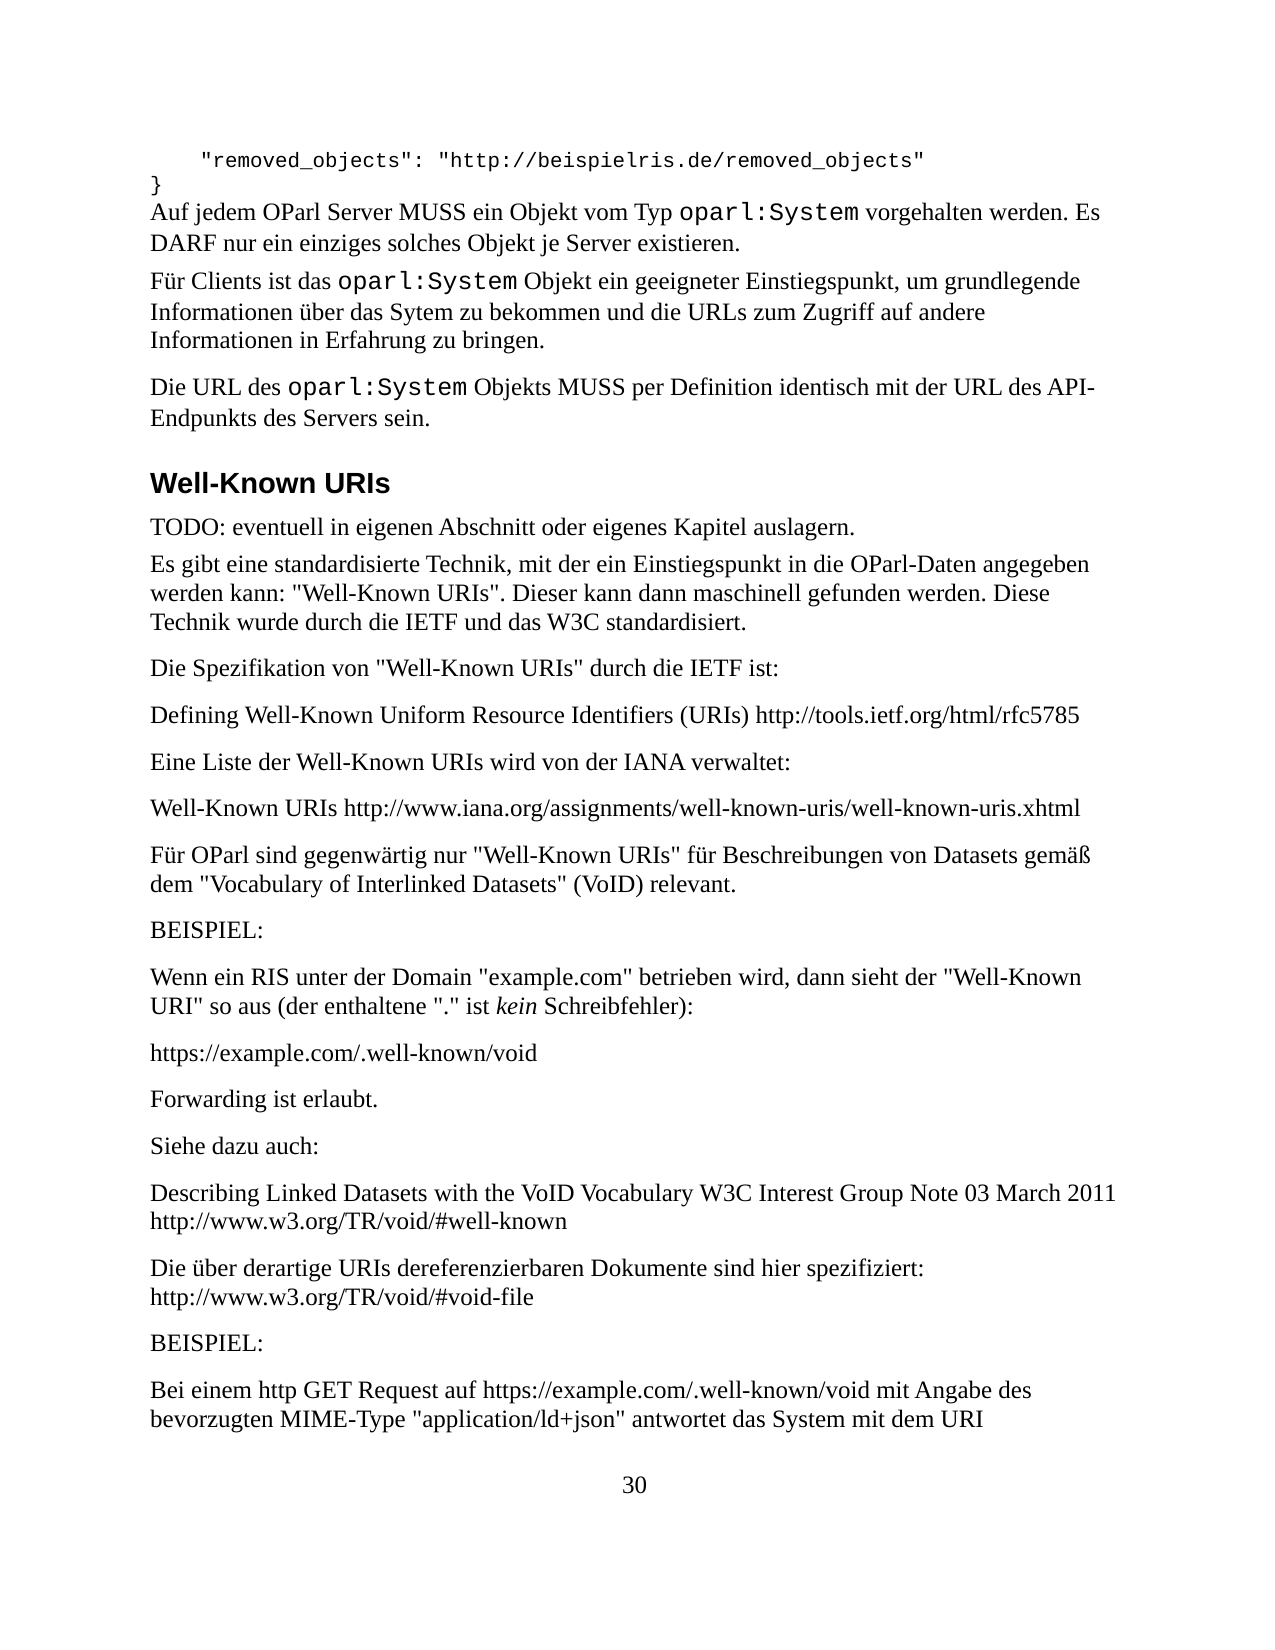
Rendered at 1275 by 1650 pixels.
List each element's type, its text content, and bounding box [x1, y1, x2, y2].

text Bei einem http GET Request auf https://example.com/.well-known/void mit Angabe des bevorzugten MIME-Type "application/ld+json" antwortet das System mit dem URI [150, 1375, 1125, 1433]
text Describing Linked Datasets with the VoID Vocabulary W3C Interest Group Note 03 March 2011 http://www.w3.org/TR/void/#well-known [150, 1178, 1125, 1235]
text Forwarding ist erlaubt. [150, 1084, 1125, 1113]
text Wenn ein RIS unter der Domain "example.com" betrieben wird, dann sieht der "Well-Known URI" so aus (der enthaltene "." ist kein Schreibfehler): [150, 962, 1125, 1020]
text Für Clients ist das oparl:System Objekt ein geeigneter Einstiegspunkt, um grundlegende Informationen über das Sytem zu bekommen und die URLs zum Zugriff auf andere Informationen in Erfahrung zu bringen. [150, 266, 1125, 354]
text Die Spezifikation von "Well-Known URIs" durch die IETF ist: [150, 653, 1125, 682]
text Eine Liste der Well-Known URIs wird von der IANA verwaltet: [150, 747, 1125, 776]
text BEISPIEL: [150, 1328, 1125, 1357]
text Auf jedem OParl Server MUSS ein Objekt vom Typ oparl:System vorgehalten werden. Es DARF nur ein einziges solches Objekt je Server existieren. [150, 197, 1125, 257]
text Well-Known URIs http://www.iana.org/assignments/well-known-uris/well-known-uris.xhtml [150, 793, 1125, 822]
text Defining Well-Known Uniform Resource Identifiers (URIs) http://tools.ietf.org/html/rfc5785 [150, 700, 1125, 729]
text https://example.com/.well-known/void [150, 1038, 1125, 1066]
text } [150, 174, 1125, 197]
text Es gibt eine standardisierte Technik, mit der ein Einstiegspunkt in die OParl-Daten angegeben werden kann: "Well-Known URIs". Dieser kann dann maschinell gefunden werden. Diese Technik wurde durch die IETF und das W3C standardisiert. [150, 549, 1125, 636]
subtitle Well-Known URIs [150, 466, 1125, 499]
text TODO: eventuell in eigenen Abschnitt oder eigenes Kapitel auslagern. [150, 512, 1125, 540]
text "removed_objects": "http://beispielris.de/removed_objects" [150, 150, 1125, 174]
text Die URL des oparl:System Objekts MUSS per Definition identisch mit der URL des API-Endpunkts des Servers sein. [150, 372, 1125, 432]
text Siehe dazu auch: [150, 1131, 1125, 1160]
text BEISPIEL: [150, 916, 1125, 944]
text Die über derartige URIs dereferenzierbaren Dokumente sind hier spezifiziert: http://www.w3.org/TR/void/#void-file [150, 1253, 1125, 1311]
text Für OParl sind gegenwärtig nur "Well-Known URIs" für Beschreibungen von Datasets gemäß dem "Vocabulary of Interlinked Datasets" (VoID) relevant. [150, 840, 1125, 898]
